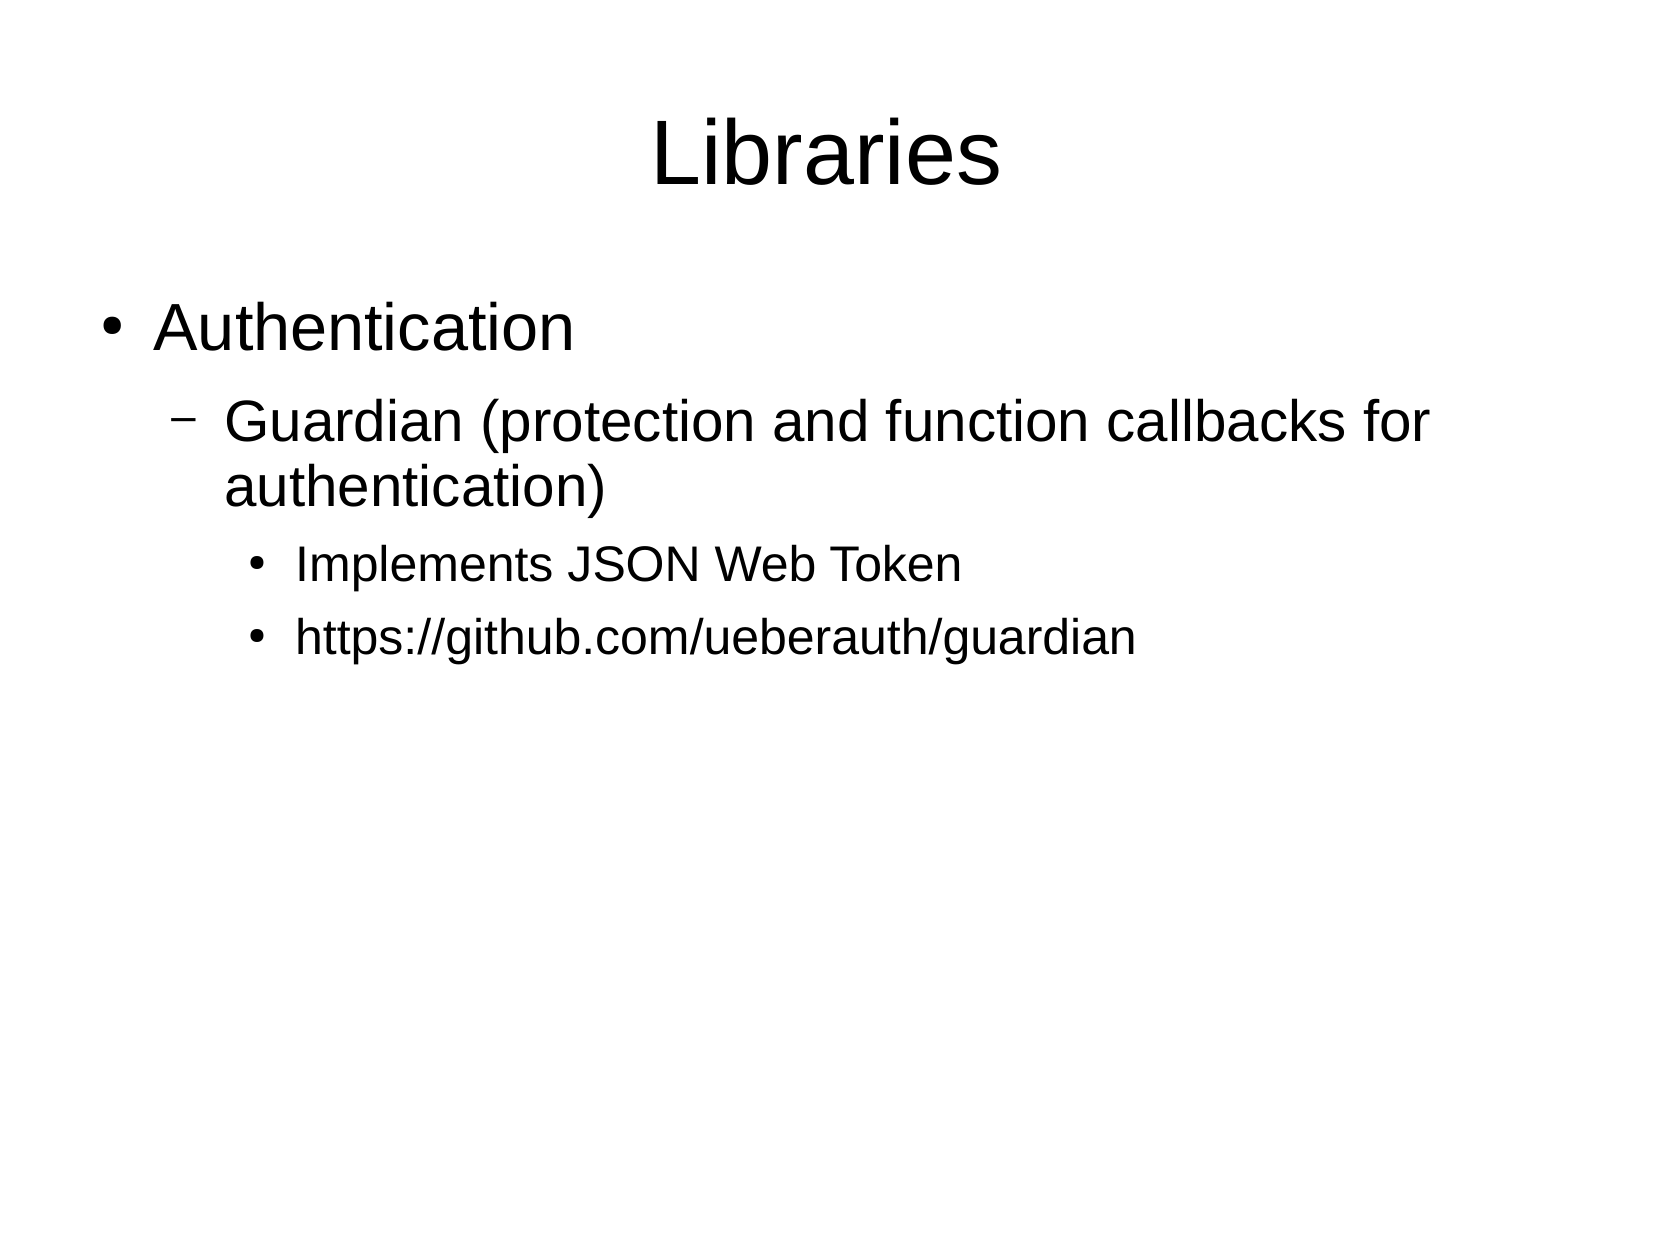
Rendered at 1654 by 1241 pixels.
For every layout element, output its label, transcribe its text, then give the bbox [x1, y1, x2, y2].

list Authentication Guardian (protection and function callbacks for authentication) Implements JSON Web Token https://github.com/ueberauth/guardian [82, 290, 1571, 1010]
title Libraries [82, 49, 1571, 257]
